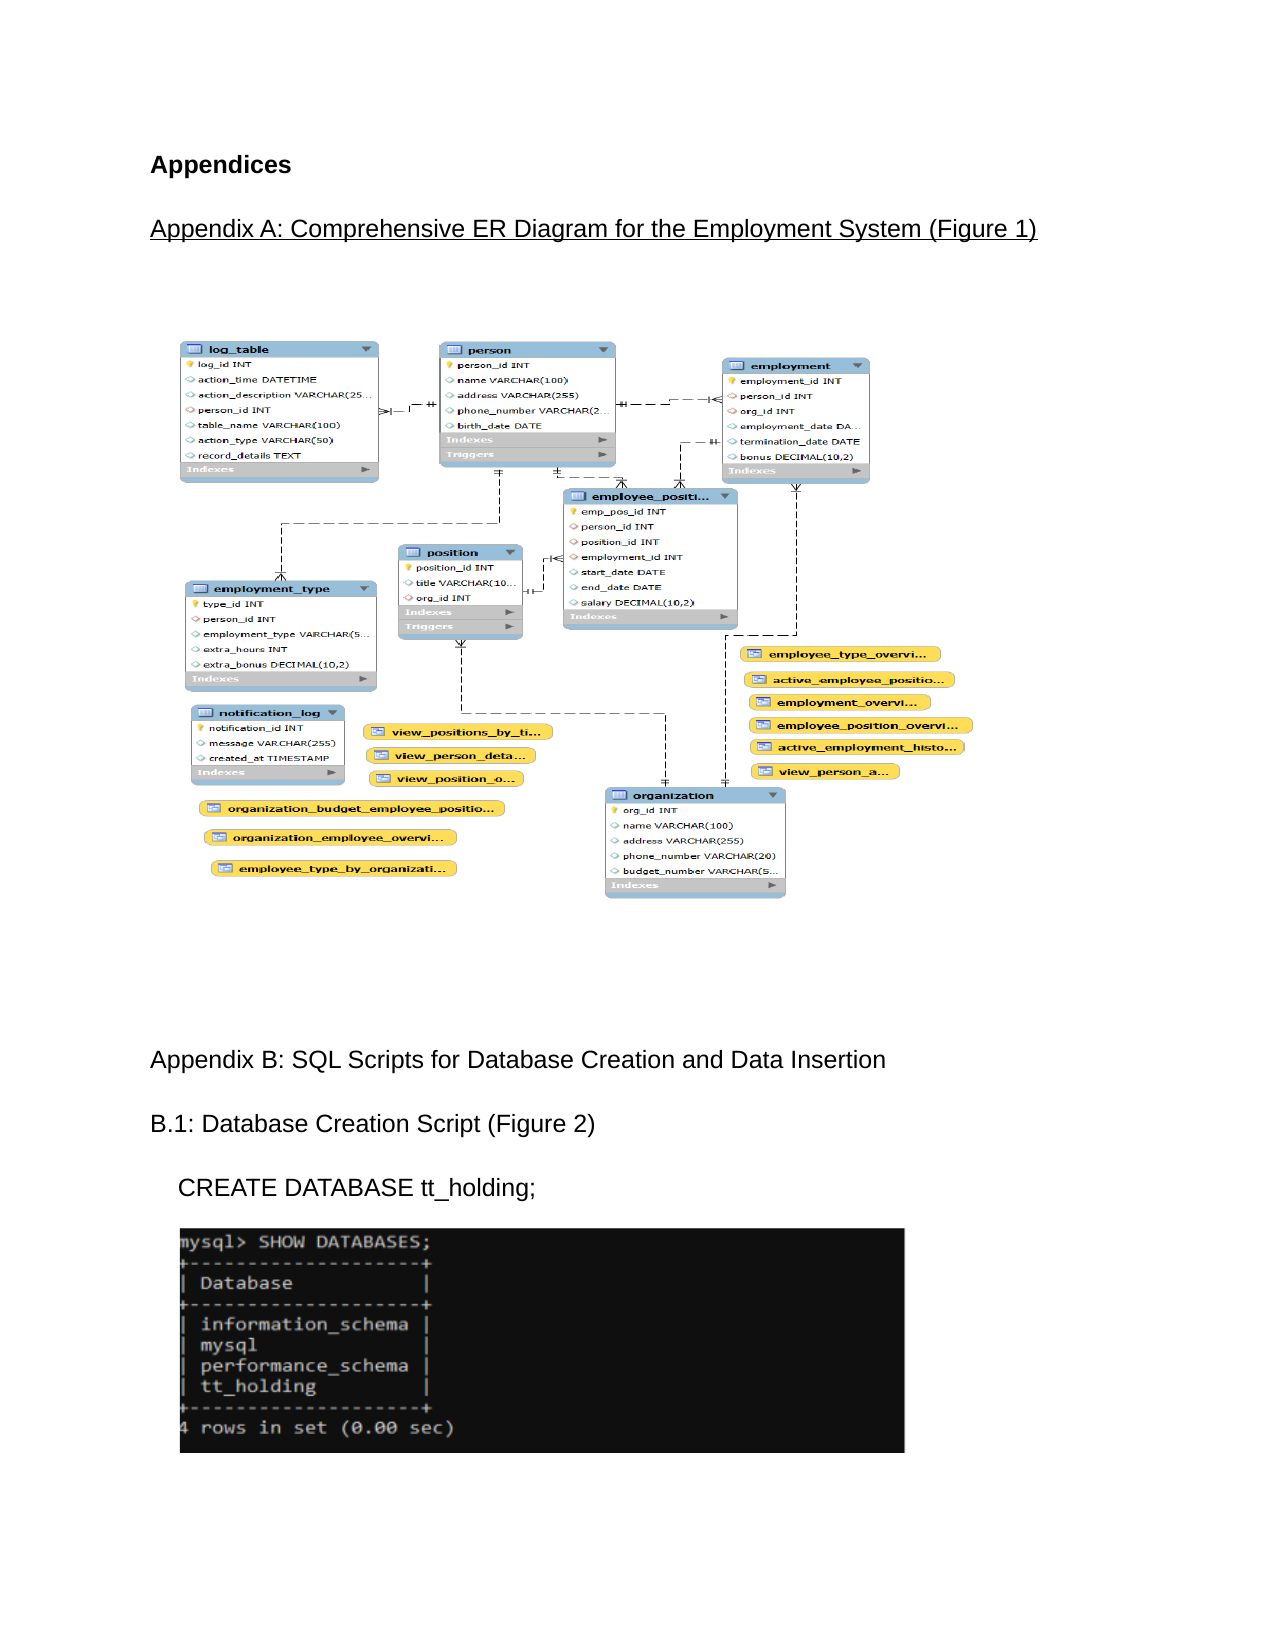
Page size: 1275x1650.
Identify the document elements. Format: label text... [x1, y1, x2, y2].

picture [179, 1227, 906, 1453]
text Appendix A: Comprehensive ER Diagram for the Employment System (Figure 1) [150, 214, 1125, 243]
text CREATE DATABASE tt_holding; [150, 1173, 1125, 1202]
text Appendices [150, 150, 1125, 179]
text Appendix B: SQL Scripts for Database Creation and Data Insertion [150, 1045, 1125, 1074]
text B.1: Database Creation Script (Figure 2) [150, 1109, 1125, 1138]
picture [170, 334, 983, 904]
